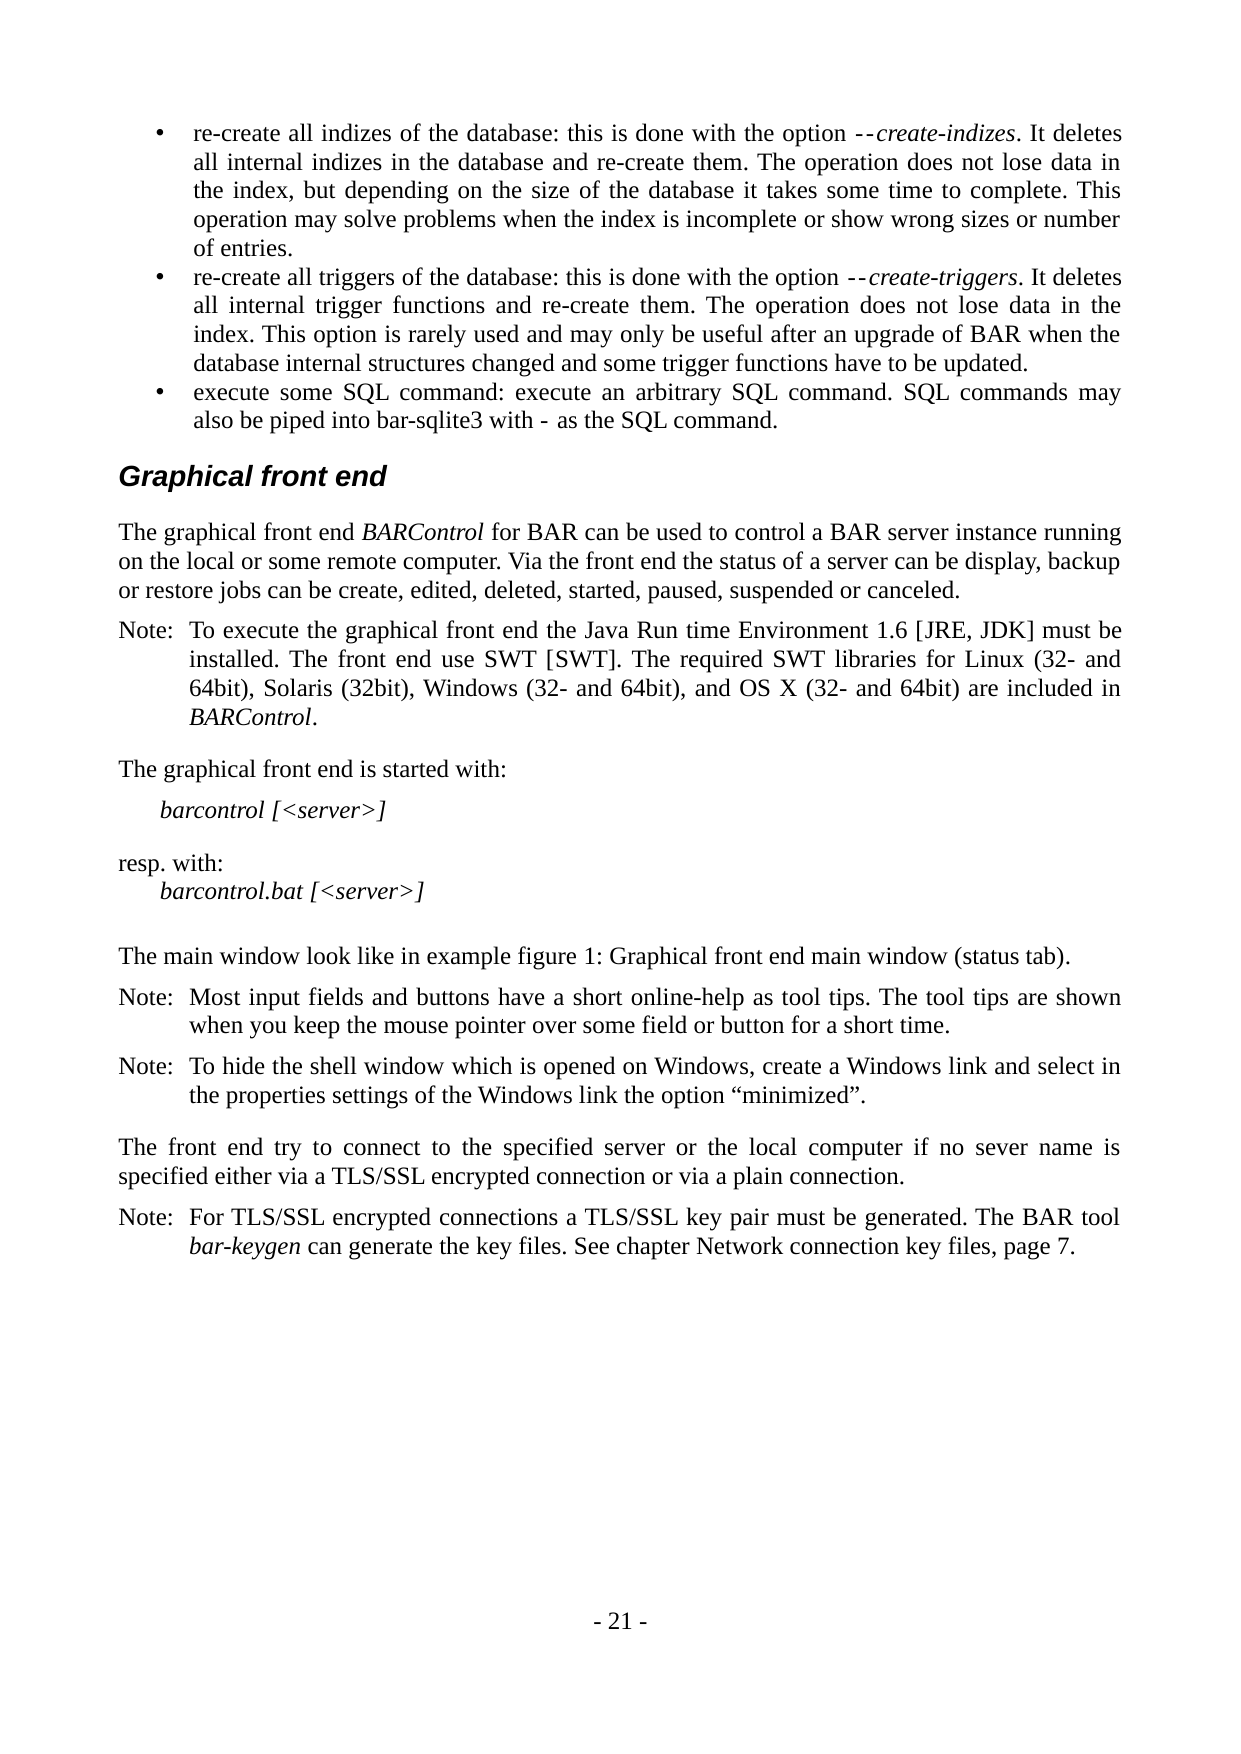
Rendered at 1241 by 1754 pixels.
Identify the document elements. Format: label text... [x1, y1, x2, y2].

text The graphical front end BARControl for BAR can be used to control a BAR server instance running on the local or some remote computer. Via the front end the status of a server can be display, backup or restore jobs can be create, edited, deleted, started, paused, suspended or canceled. [118, 517, 1122, 604]
text Note: To hide the shell window which is opened on Windows, create a Windows link and select in the properties settings of the Windows link the option “minimized”. [118, 1051, 1122, 1108]
text The main window look like in example figure 1: Graphical front end main window (status tab). [118, 941, 1122, 969]
list execute some SQL command: execute an arbitrary SQL command. SQL commands may also be piped into bar-sqlite3 with ‑ as the SQL command. [156, 377, 1122, 434]
text The front end try to connect to the specified server or the local computer if no sever name is specified either via a TLS/SSL encrypted connection or via a plain connection. [118, 1132, 1122, 1190]
text resp. with: [118, 848, 1122, 876]
text barcontrol.bat [<server>] [159, 876, 1122, 905]
subtitle Graphical front end [118, 459, 1122, 493]
text Note: For TLS/SSL encrypted connections a TLS/SSL key pair must be generated. The BAR tool bar-keygen can generate the key files. See chapter Network connection key files, page 7. [118, 1202, 1122, 1259]
list re-create all indizes of the database: this is done with the option ‑‑create-indizes. It deletes all internal indizes in the database and re-create them. The operation does not lose data in the index, but depending on the size of the database it takes some time to complete. This operation may solve problems when the index is incomplete or show wrong sizes or number of entries. [156, 118, 1122, 262]
text Note: Most input fields and buttons have a short online-help as tool tips. The tool tips are shown when you keep the mouse pointer over some field or button for a short time. [118, 982, 1122, 1039]
text barcontrol [<server>] [159, 795, 1122, 824]
list re-create all triggers of the database: this is done with the option ‑‑create-triggers. It deletes all internal trigger functions and re-create them. The operation does not lose data in the index. This option is rarely used and may only be useful after an upgrade of BAR when the database internal structures changed and some trigger functions have to be updated. [156, 262, 1122, 377]
text The graphical front end is started with: [118, 754, 1122, 783]
text Note: To execute the graphical front end the Java Run time Environment 1.6 [JRE, JDK] must be installed. The front end use SWT [SWT]. The required SWT libraries for Linux (32- and 64bit), Solaris (32bit), Windows (32- and 64bit), and OS X (32- and 64bit) are included in BARControl. [118, 616, 1122, 731]
